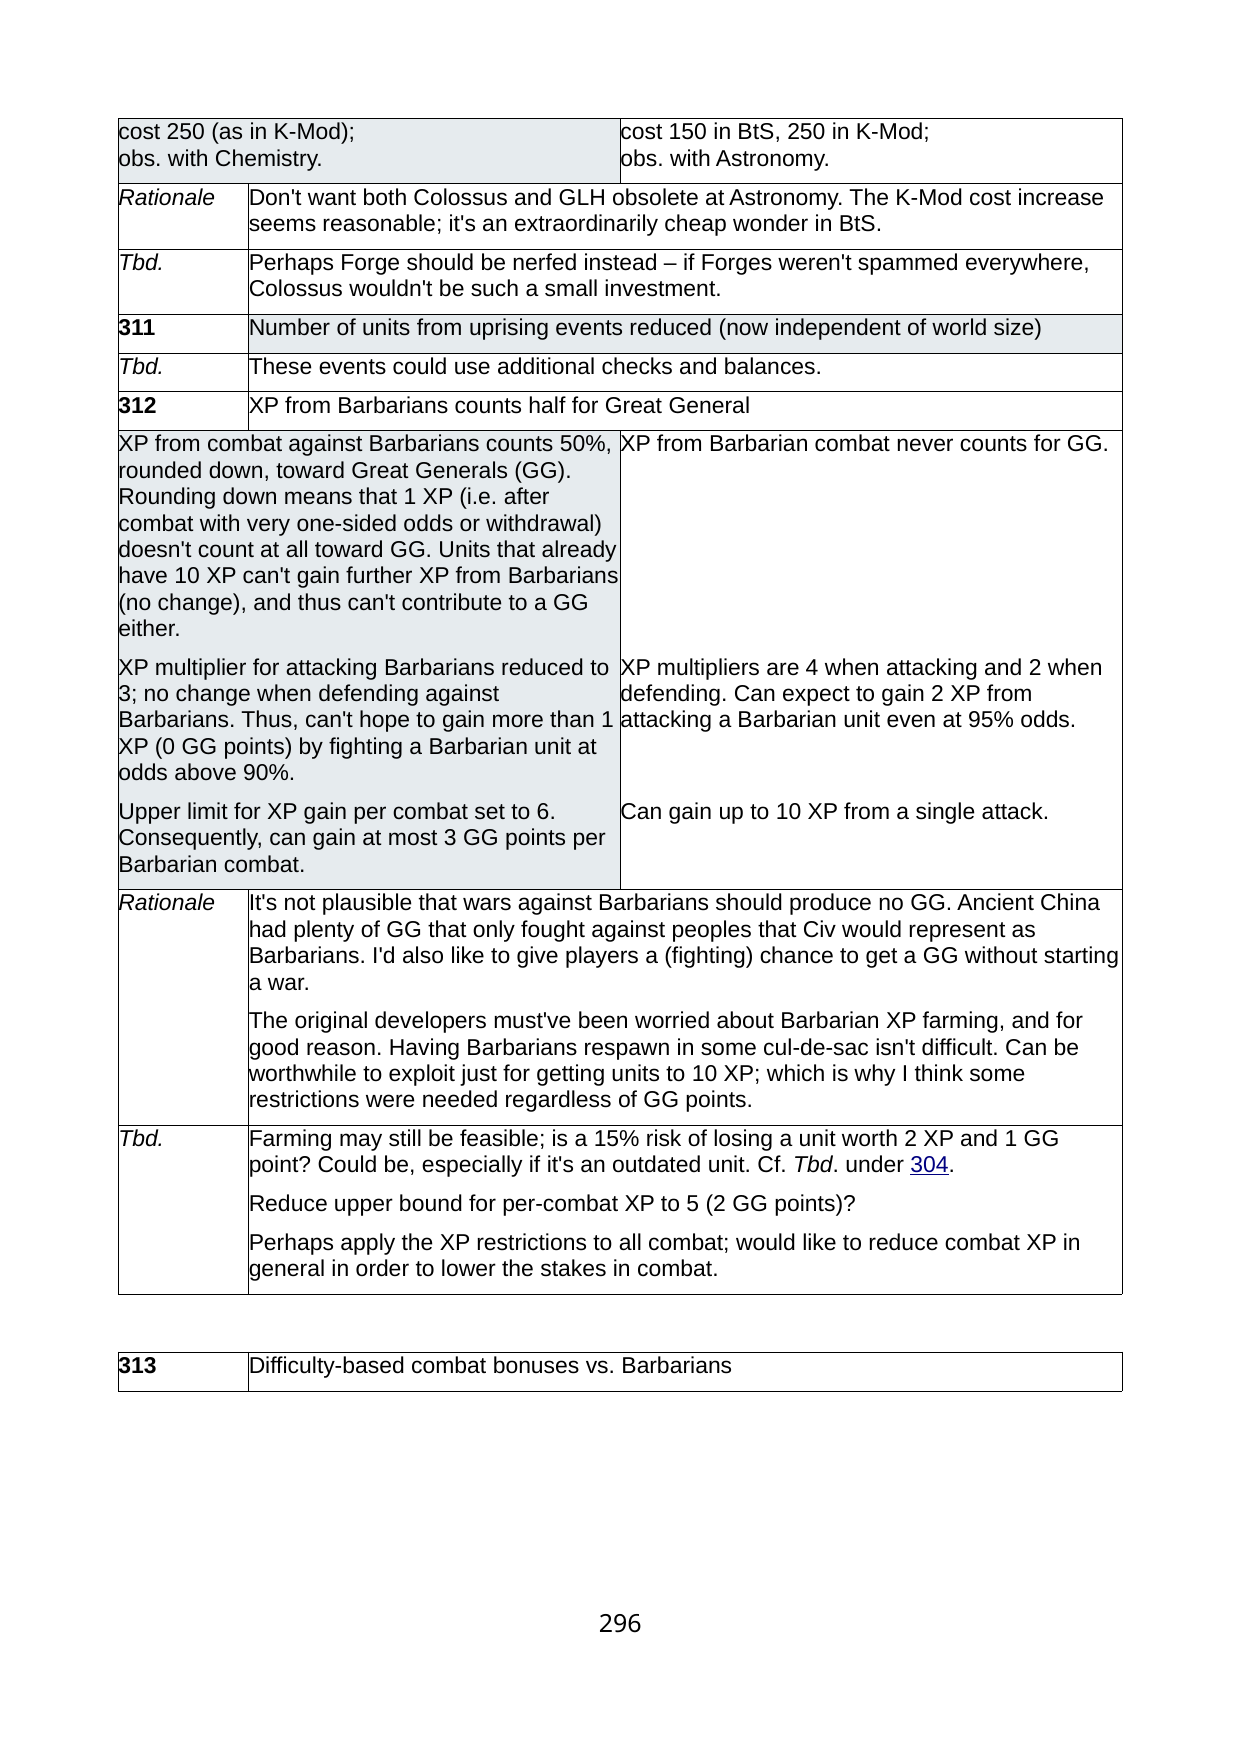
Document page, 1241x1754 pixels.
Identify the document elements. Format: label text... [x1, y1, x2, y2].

table_cell It's not plausible that wars against Barbarians should produce no GG. Ancient China had plenty of GG that only fought against peoples that Civ would represent as Barbarians. I'd also like to give players a (fighting) chance to get a GG without starting a war. The original developers must've been worried about Barbarian XP farming, and for good reason. Having Barbarians respawn in some cul-de-sac isn't difficult. Can be worthwhile to exploit just for getting units to 10 XP; which is why I think some restrictions were needed regardless of GG points. [249, 890, 1122, 1125]
table_cell cost 150 in BtS, 250 in K-Mod; obs. with Astronomy. [621, 119, 1122, 183]
table_cell Don't want both Colossus and GLH obsolete at Astronomy. The K-Mod cost increase seems reasonable; it's an extraordinarily cheap wonder in BtS. [249, 184, 1122, 248]
table_cell Farming may still be feasible; is a 15% risk of losing a unit worth 2 XP and 1 GG point? Could be, especially if it's an outdated unit. Cf. Tbd. under 304. Reduce upper bound for per-combat XP to 5 (2 GG points)? Perhaps apply the XP restrictions to all combat; would like to reduce combat XP in general in order to lower the stakes in combat. [249, 1126, 1122, 1294]
table_cell Tbd. [119, 354, 248, 391]
table_cell Rationale [119, 184, 248, 248]
table_cell XP from combat against Barbarians counts 50%, rounded down, toward Great Generals (GG). Rounding down means that 1 XP (i.e. after combat with very one-sided odds or withdrawal) doesn't count at all toward GG. Units that already have 10 XP can't gain further XP from Barbarians (no change), and thus can't contribute to a GG either. XP multiplier for attacking Barbarians reduced to 3; no change when defending against Barbarians. Thus, can't hope to gain more than 1 XP (0 GG points) by fighting a Barbarian unit at odds above 90%. Upper limit for XP gain per combat set to 6. Consequently, can gain at most 3 GG points per Barbarian combat. [119, 431, 620, 889]
table_cell XP from Barbarian combat never counts for GG. XP multipliers are 4 when attacking and 2 when defending. Can expect to gain 2 XP from attacking a Barbarian unit even at 95% odds. Can gain up to 10 XP from a single attack. [621, 431, 1122, 889]
table_cell These events could use additional checks and balances. [249, 354, 1122, 391]
table_cell Perhaps Forge should be nerfed instead – if Forges weren't spammed everywhere, Colossus wouldn't be such a small investment. [249, 250, 1122, 314]
table_cell Tbd. [119, 250, 248, 314]
table_cell Tbd. [119, 1126, 248, 1294]
table_cell cost 250 (as in K-Mod); obs. with Chemistry. [119, 119, 620, 183]
table_cell XP from Barbarians counts half for Great General [249, 392, 1122, 430]
table_cell Rationale [119, 890, 248, 1125]
table_cell 311 [119, 315, 248, 353]
table_cell 312 [119, 392, 248, 430]
table_header 313 [119, 1353, 248, 1391]
table_cell Number of units from uprising events reduced (now independent of world size) [249, 315, 1122, 353]
table_header Difficulty-based combat bonuses vs. Barbarians [249, 1353, 1122, 1391]
